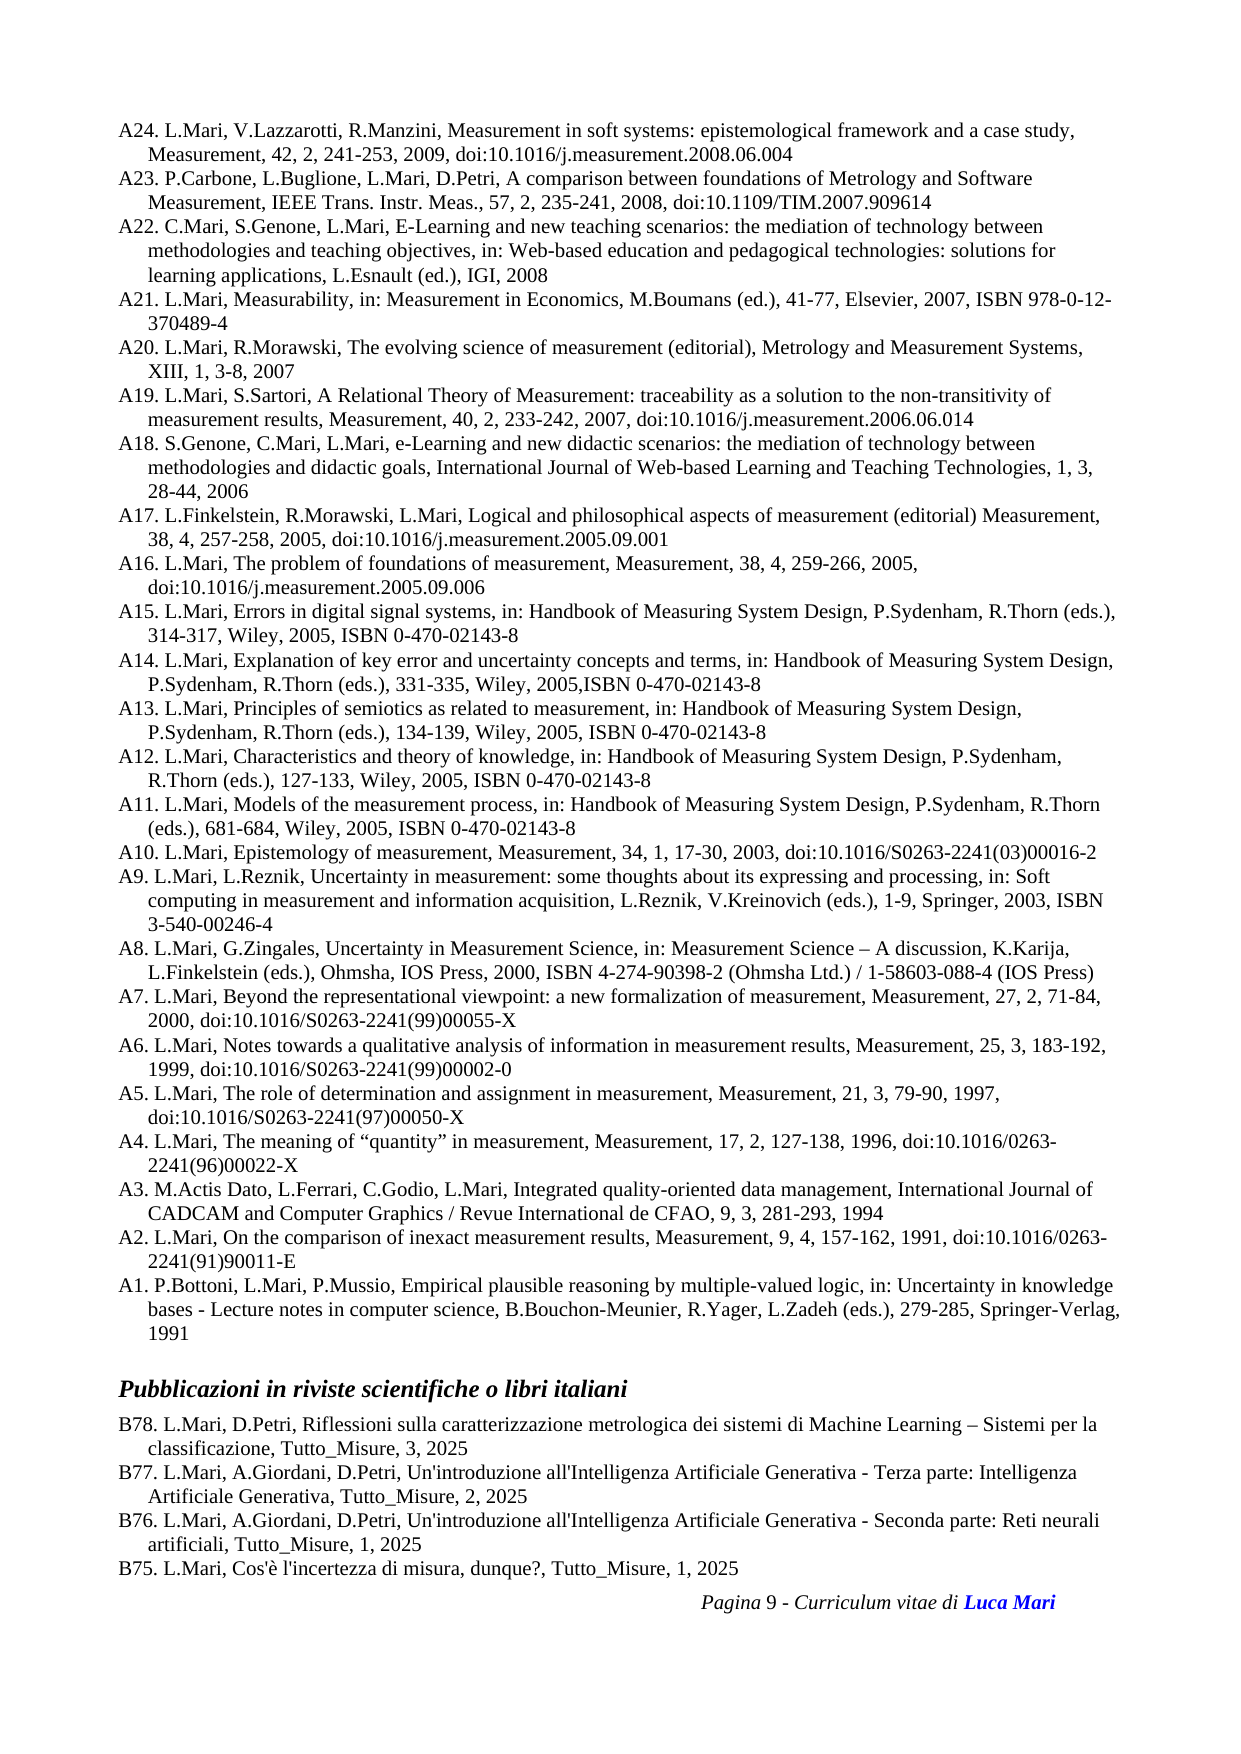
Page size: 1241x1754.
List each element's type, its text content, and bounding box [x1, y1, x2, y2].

text A19. L.Mari, S.Sartori, A Relational Theory of Measurement: traceability as a solution to the non-transitivity of measurement results, Measurement, 40, 2, 233-242, 2007, doi:10.1016/j.measurement.2006.06.014 [118, 383, 1122, 431]
text A17. L.Finkelstein, R.Morawski, L.Mari, Logical and philosophical aspects of measurement (editorial) Measurement, 38, 4, 257-258, 2005, doi:10.1016/j.measurement.2005.09.001 [118, 503, 1122, 551]
text B75. L.Mari, Cos'è l'incertezza di misura, dunque?, Tutto_Misure, 1, 2025 [118, 1556, 1122, 1580]
text B78. L.Mari, D.Petri, Riflessioni sulla caratterizzazione metrologica dei sistemi di Machine Learning – Sistemi per la classificazione, Tutto_Misure, 3, 2025 [118, 1412, 1122, 1460]
text B77. L.Mari, A.Giordani, D.Petri, Un'introduzione all'Intelligenza Artificiale Generativa - Terza parte: Intelligenza Artificiale Generativa, Tutto_Misure, 2, 2025 [118, 1460, 1122, 1508]
text A24. L.Mari, V.Lazzarotti, R.Manzini, Measurement in soft systems: epistemological framework and a case study, Measurement, 42, 2, 241-253, 2009, doi:10.1016/j.measurement.2008.06.004 [118, 118, 1122, 166]
text A10. L.Mari, Epistemology of measurement, Measurement, 34, 1, 17-30, 2003, doi:10.1016/S0263-2241(03)00016-2 [118, 840, 1122, 864]
text A15. L.Mari, Errors in digital signal systems, in: Handbook of Measuring System Design, P.Sydenham, R.Thorn (eds.), 314-317, Wiley, 2005, ISBN 0-470-02143-8 [118, 599, 1122, 647]
text A21. L.Mari, Measurability, in: Measurement in Economics, M.Boumans (ed.), 41-77, Elsevier, 2007, ISBN 978-0-12-370489-4 [118, 287, 1122, 335]
text B76. L.Mari, A.Giordani, D.Petri, Un'introduzione all'Intelligenza Artificiale Generativa - Seconda parte: Reti neurali artificiali, Tutto_Misure, 1, 2025 [118, 1508, 1122, 1556]
text A1. P.Bottoni, L.Mari, P.Mussio, Empirical plausible reasoning by multiple-valued logic, in: Uncertainty in knowledge bases - Lecture notes in computer science, B.Bouchon-Meunier, R.Yager, L.Zadeh (eds.), 279-285, Springer-Verlag, 1991 [118, 1273, 1122, 1345]
text A23. P.Carbone, L.Buglione, L.Mari, D.Petri, A comparison between foundations of Metrology and Software Measurement, IEEE Trans. Instr. Meas., 57, 2, 235-241, 2008, doi:10.1109/TIM.2007.909614 [118, 166, 1122, 214]
text A8. L.Mari, G.Zingales, Uncertainty in Measurement Science, in: Measurement Science – A discussion, K.Karija, L.Finkelstein (eds.), Ohmsha, IOS Press, 2000, ISBN 4-274-90398-2 (Ohmsha Ltd.) / 1-58603-088-4 (IOS Press) [118, 936, 1122, 984]
text A13. L.Mari, Principles of semiotics as related to measurement, in: Handbook of Measuring System Design, P.Sydenham, R.Thorn (eds.), 134-139, Wiley, 2005, ISBN 0-470-02143-8 [118, 696, 1122, 744]
text A3. M.Actis Dato, L.Ferrari, C.Godio, L.Mari, Integrated quality-oriented data management, International Journal of CADCAM and Computer Graphics / Revue International de CFAO, 9, 3, 281-293, 1994 [118, 1177, 1122, 1225]
text A12. L.Mari, Characteristics and theory of knowledge, in: Handbook of Measuring System Design, P.Sydenham, R.Thorn (eds.), 127-133, Wiley, 2005, ISBN 0-470-02143-8 [118, 744, 1122, 792]
subtitle Pubblicazioni in riviste scientifiche o libri italiani [118, 1374, 1122, 1403]
text A20. L.Mari, R.Morawski, The evolving science of measurement (editorial), Metrology and Measurement Systems, XIII, 1, 3-8, 2007 [118, 335, 1122, 383]
text A16. L.Mari, The problem of foundations of measurement, Measurement, 38, 4, 259-266, 2005, doi:10.1016/j.measurement.2005.09.006 [118, 551, 1122, 599]
text A18. S.Genone, C.Mari, L.Mari, e-Learning and new didactic scenarios: the mediation of technology between methodologies and didactic goals, International Journal of Web-based Learning and Teaching Technologies, 1, 3, 28-44, 2006 [118, 431, 1122, 503]
text A22. C.Mari, S.Genone, L.Mari, E-Learning and new teaching scenarios: the mediation of technology between methodologies and teaching objectives, in: Web-based education and pedagogical technologies: solutions for learning applications, L.Esnault (ed.), IGI, 2008 [118, 214, 1122, 287]
text A2. L.Mari, On the comparison of inexact measurement results, Measurement, 9, 4, 157-162, 1991, doi:10.1016/0263-2241(91)90011-E [118, 1225, 1122, 1273]
text A4. L.Mari, The meaning of “quantity” in measurement, Measurement, 17, 2, 127-138, 1996, doi:10.1016/0263-2241(96)00022-X [118, 1129, 1122, 1177]
text A7. L.Mari, Beyond the representational viewpoint: a new formalization of measurement, Measurement, 27, 2, 71-84, 2000, doi:10.1016/S0263-2241(99)00055-X [118, 984, 1122, 1032]
text A5. L.Mari, The role of determination and assignment in measurement, Measurement, 21, 3, 79-90, 1997, doi:10.1016/S0263-2241(97)00050-X [118, 1081, 1122, 1129]
text A6. L.Mari, Notes towards a qualitative analysis of information in measurement results, Measurement, 25, 3, 183-192, 1999, doi:10.1016/S0263-2241(99)00002-0 [118, 1032, 1122, 1081]
text A9. L.Mari, L.Reznik, Uncertainty in measurement: some thoughts about its expressing and processing, in: Soft computing in measurement and information acquisition, L.Reznik, V.Kreinovich (eds.), 1-9, Springer, 2003, ISBN 3-540-00246-4 [118, 864, 1122, 936]
text A11. L.Mari, Models of the measurement process, in: Handbook of Measuring System Design, P.Sydenham, R.Thorn (eds.), 681-684, Wiley, 2005, ISBN 0-470-02143-8 [118, 792, 1122, 840]
text A14. L.Mari, Explanation of key error and uncertainty concepts and terms, in: Handbook of Measuring System Design, P.Sydenham, R.Thorn (eds.), 331-335, Wiley, 2005,ISBN 0-470-02143-8 [118, 647, 1122, 696]
